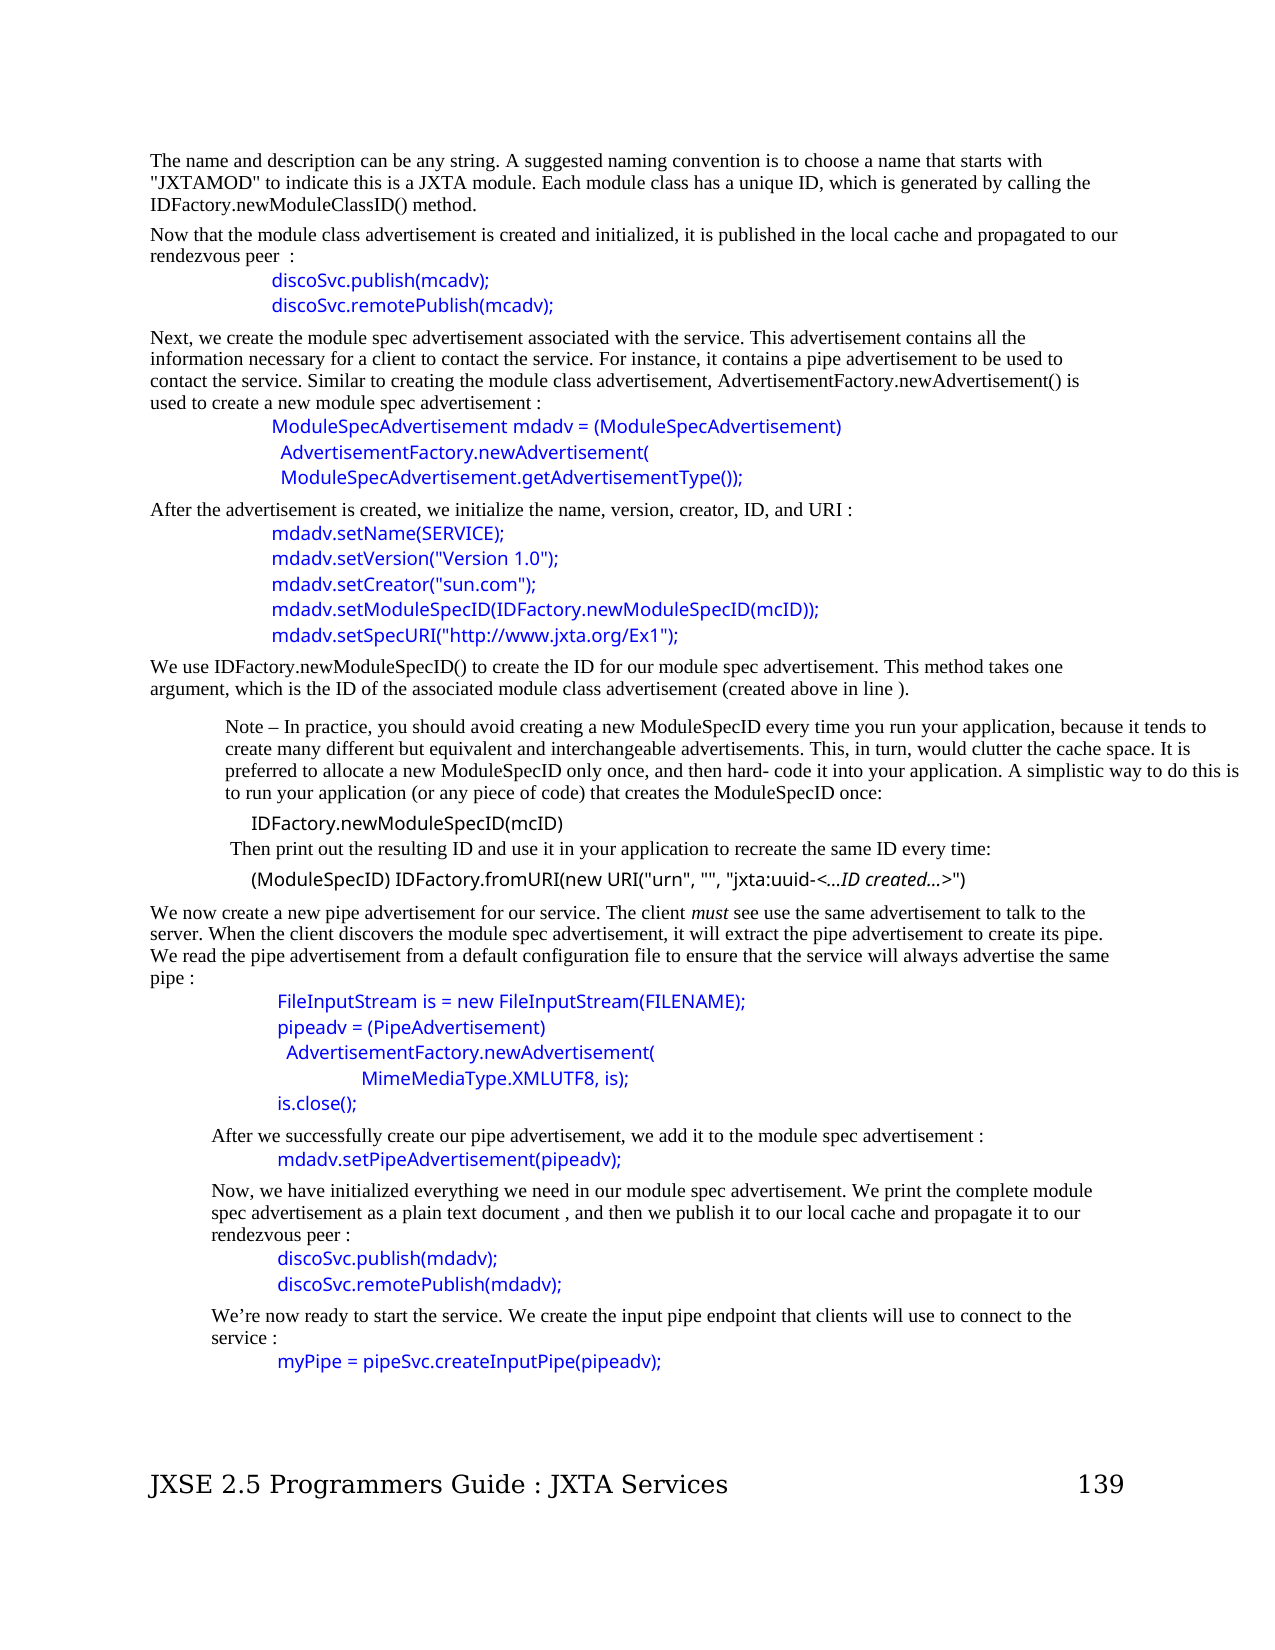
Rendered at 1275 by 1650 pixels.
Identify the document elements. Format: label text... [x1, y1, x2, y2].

text The name and description can be any string. A suggested naming convention is to choose a name that starts with "JXTAMOD" to indicate this is a JXTA module. Each module class has a unique ID, which is generated by calling the IDFactory.newModuleClassID() method. [150, 150, 1125, 215]
text We now create a new pipe advertisement for our service. The client must see use the same advertisement to talk to the server. When the client discovers the module spec advertisement, it will extract the pipe advertisement to create its pipe. We read the pipe advertisement from a default configuration file to ensure that the service will always advertise the same pipe : [150, 902, 1125, 989]
text discoSvc.remotePublish(mcadv); [205, 293, 1125, 318]
text mdadv.setSpecURI("http://www.jxta.org/Ex1"); [205, 622, 1125, 648]
text mdadv.setName(SERVICE); [205, 520, 1125, 546]
text Now, we have initialized everything we need in our module spec advertisement. We print the complete module spec advertisement as a plain text document , and then we publish it to our local cache and propagate it to our rendezvous peer : [211, 1180, 1125, 1246]
text is.close(); [211, 1091, 1125, 1116]
text ModuleSpecAdvertisement mdadv = (ModuleSpecAdvertisement) [205, 414, 1125, 439]
text We’re now ready to start the service. We create the input pipe endpoint that clients will use to connect to the service : [211, 1305, 1125, 1348]
list In practice, you should avoid creating a new ModuleSpecID every time you run your application, because it tends to create many different but equivalent and interchangeable advertisements. This, in turn, would clutter the cache space. It is preferred to allocate a new ModuleSpecID only once, and then hard- code it into your application. A simplistic way to do this is to run your application (or any piece of code) that creates the ModuleSpecID once: IDFactory.newModuleSpecID(mcID) Then print out the resulting ID and use it in your application to recreate the same ID every time: (ModuleSpecID) IDFactory.fromURI(new URI("urn", "", "jxta:uuid-<...ID created...>") [225, 716, 1242, 893]
text After we successfully create our pipe advertisement, we add it to the module spec advertisement : [211, 1124, 1125, 1146]
text We use IDFactory.newModuleSpecID() to create the ID for our module spec advertisement. This method takes one argument, which is the ID of the associated module class advertisement (created above in line ). [150, 656, 1125, 700]
text mdadv.setPipeAdvertisement(pipeadv); [211, 1146, 1125, 1172]
text pipeadv = (PipeAdvertisement) [211, 1014, 1125, 1040]
text AdvertisementFactory.newAdvertisement( [211, 1040, 1125, 1065]
text mdadv.setCreator("sun.com"); [205, 571, 1125, 597]
text Next, we create the module spec advertisement associated with the service. This advertisement contains all the information necessary for a client to contact the service. For instance, it contains a pipe advertisement to be used to contact the service. Similar to creating the module class advertisement, AdvertisementFactory.newAdvertisement() is used to create a new module spec advertisement : [150, 327, 1092, 414]
text ModuleSpecAdvertisement.getAdvertisementType()); [205, 465, 1125, 490]
text mdadv.setVersion("Version 1.0"); [205, 546, 1125, 571]
text discoSvc.remotePublish(mdadv); [211, 1271, 1125, 1297]
text discoSvc.publish(mdadv); [211, 1246, 1125, 1271]
text mdadv.setModuleSpecID(IDFactory.newModuleSpecID(mcID)); [205, 597, 1125, 622]
text myPipe = pipeSvc.createInputPipe(pipeadv); [211, 1348, 1125, 1374]
text discoSvc.publish(mcadv); [205, 267, 1125, 293]
text Now that the module class advertisement is created and initialized, it is published in the local cache and propagated to our rendezvous peer : [150, 224, 1125, 267]
text MimeMediaType.XMLUTF8, is); [211, 1065, 1125, 1091]
text After the advertisement is created, we initialize the name, version, creator, ID, and URI : [150, 498, 1125, 520]
text FileInputStream is = new FileInputStream(FILENAME); [211, 989, 1125, 1014]
text AdvertisementFactory.newAdvertisement( [205, 439, 1125, 465]
